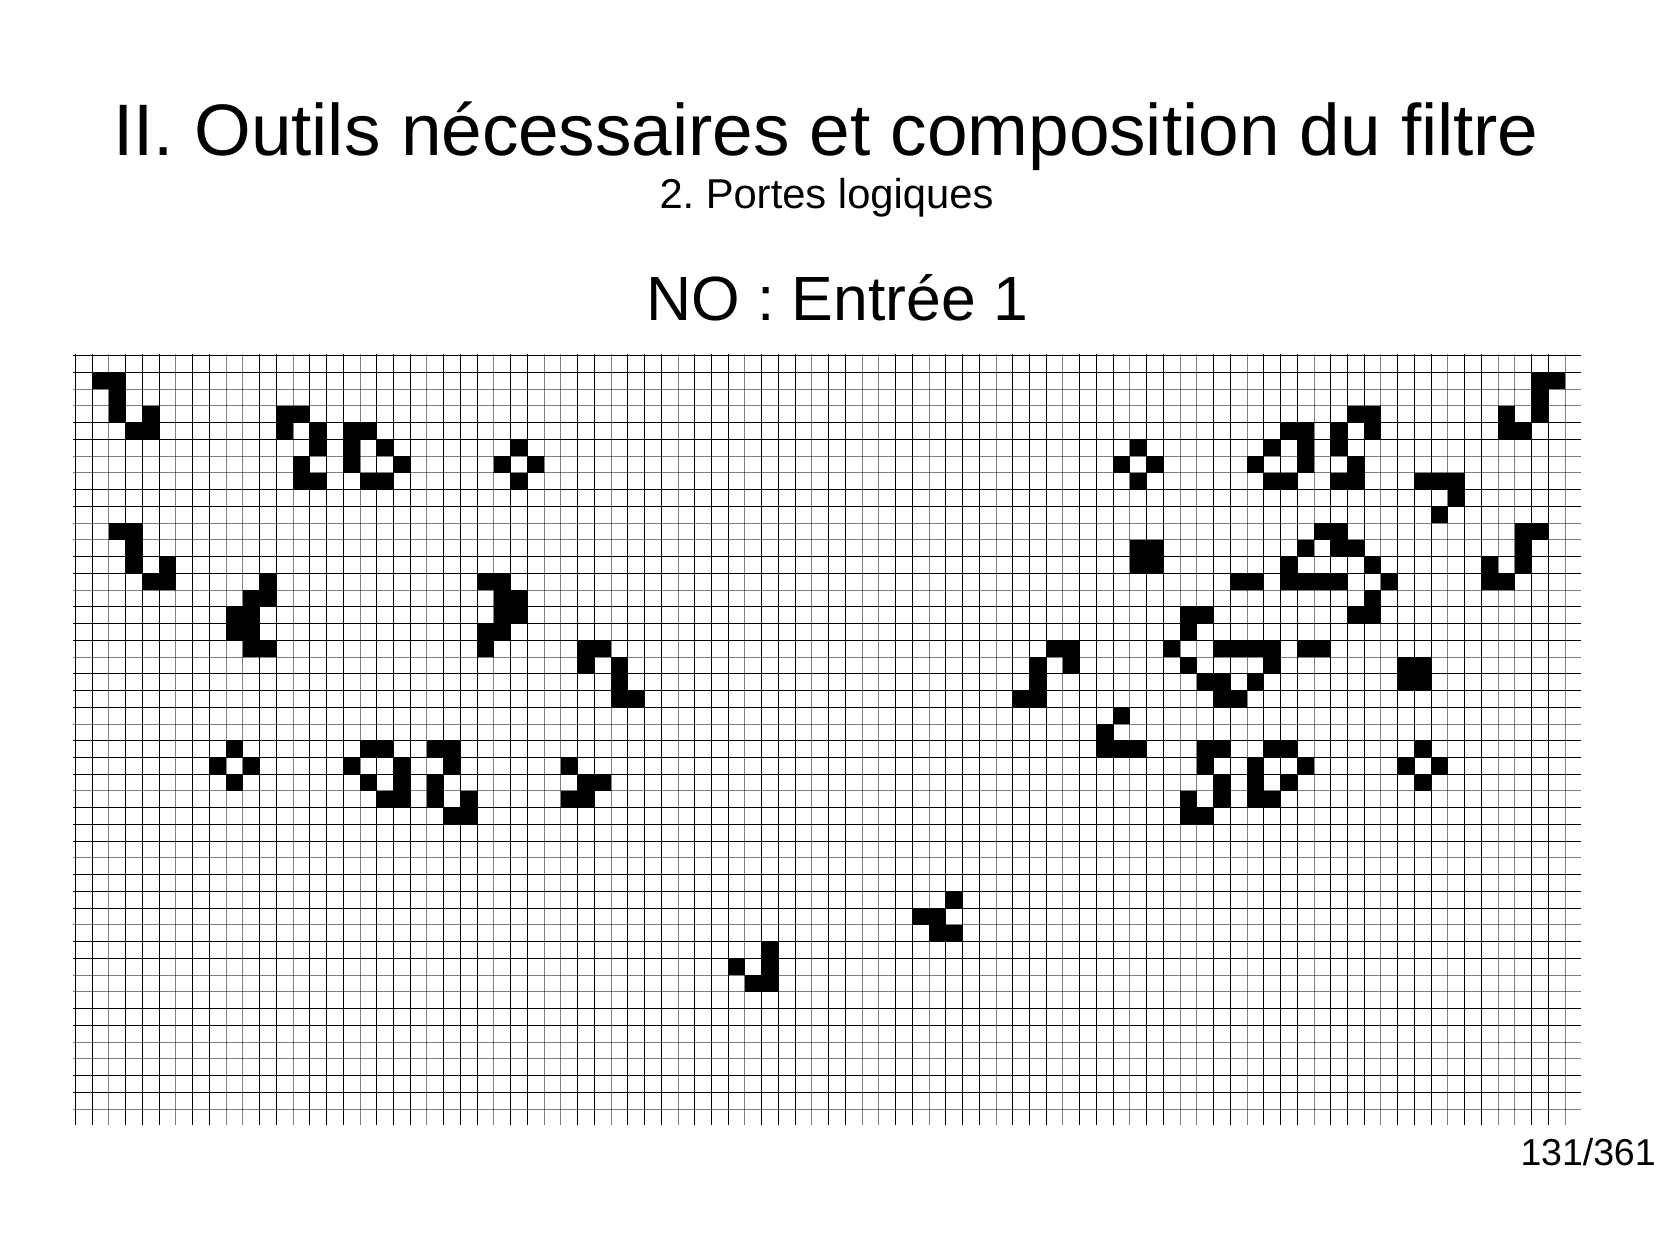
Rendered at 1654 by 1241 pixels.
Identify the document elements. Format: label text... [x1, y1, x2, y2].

text_box NO : Entrée 1 [631, 256, 1044, 342]
text_box <number>/361 [1505, 1124, 1654, 1182]
title II. Outils nécessaires et composition du filtre 2. Portes logiques [82, 49, 1571, 257]
picture [73, 354, 1581, 1125]
